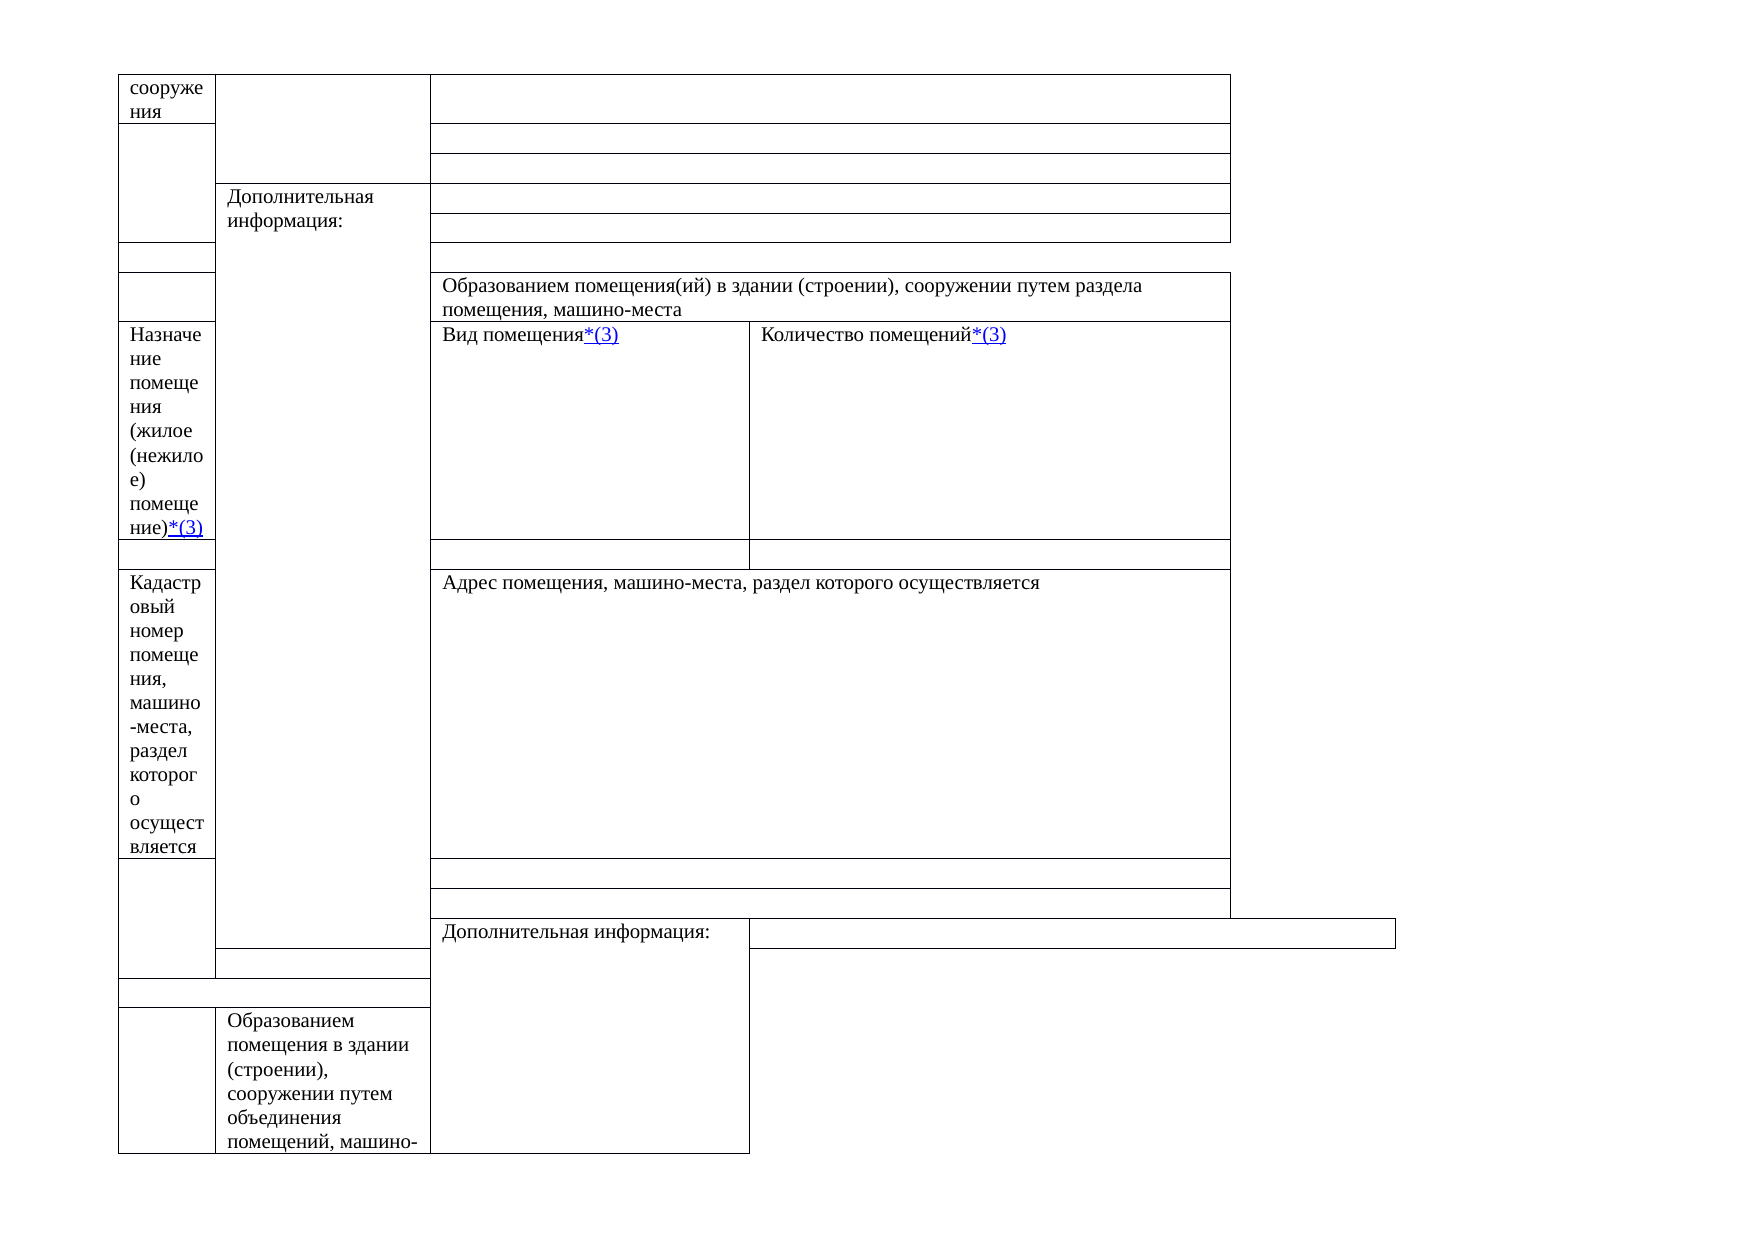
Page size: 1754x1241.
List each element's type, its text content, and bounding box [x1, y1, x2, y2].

table_cell [750, 1007, 1716, 1153]
table_cell сооружения [119, 75, 215, 123]
table_cell Образованием помещения(ий) в здании (строении), сооружении путем раздела помещения, машино-места [431, 273, 1230, 321]
table_cell Дополнительная информация: [216, 184, 430, 948]
table_cell Кадастровый номер помещения, машино-места, раздел которого осуществляется [119, 570, 215, 858]
table_cell Вид помещения*(3) [431, 322, 749, 539]
table_cell [1231, 272, 1716, 321]
table_cell [1231, 74, 1716, 123]
table_cell Дополнительная информация: [431, 919, 749, 1153]
table_cell [119, 1008, 215, 1153]
table_cell [1231, 213, 1716, 242]
table_cell [119, 540, 215, 568]
table_cell Образованием помещения в здании (строении), сооружении путем объединения помещений, машино- [216, 1008, 430, 1153]
table_cell [1231, 321, 1716, 539]
table_cell Адрес помещения, машино-места, раздел которого осуществляется [431, 570, 1230, 858]
table_cell [431, 540, 749, 568]
table_cell [431, 75, 1230, 123]
table_cell [1231, 569, 1716, 858]
table_cell [431, 184, 1230, 212]
table_cell [1396, 918, 1716, 948]
table_cell [431, 242, 1716, 272]
table_cell [1231, 153, 1716, 183]
table_cell [431, 154, 1230, 183]
table_cell [750, 540, 1230, 568]
table_cell [1231, 539, 1716, 568]
table_cell [1231, 183, 1716, 212]
table_cell [431, 214, 1230, 242]
table_cell [431, 124, 1230, 153]
table_cell [431, 859, 1230, 888]
table_cell [119, 273, 215, 321]
table_cell [1231, 858, 1716, 888]
table_cell [750, 978, 1716, 1007]
table_cell Назначение помещения (жилое (нежилое) помещение)*(3) [119, 322, 215, 539]
table_cell [1231, 123, 1716, 153]
table_cell [119, 124, 215, 242]
table_cell [119, 859, 215, 977]
table_cell [119, 243, 215, 272]
table_cell [216, 949, 430, 977]
table_cell [750, 919, 1395, 948]
table_cell [431, 889, 1230, 918]
table_cell [119, 979, 430, 1007]
table_cell Количество помещений*(3) [750, 322, 1230, 539]
table_cell [1231, 888, 1716, 918]
table_cell [750, 948, 1716, 977]
